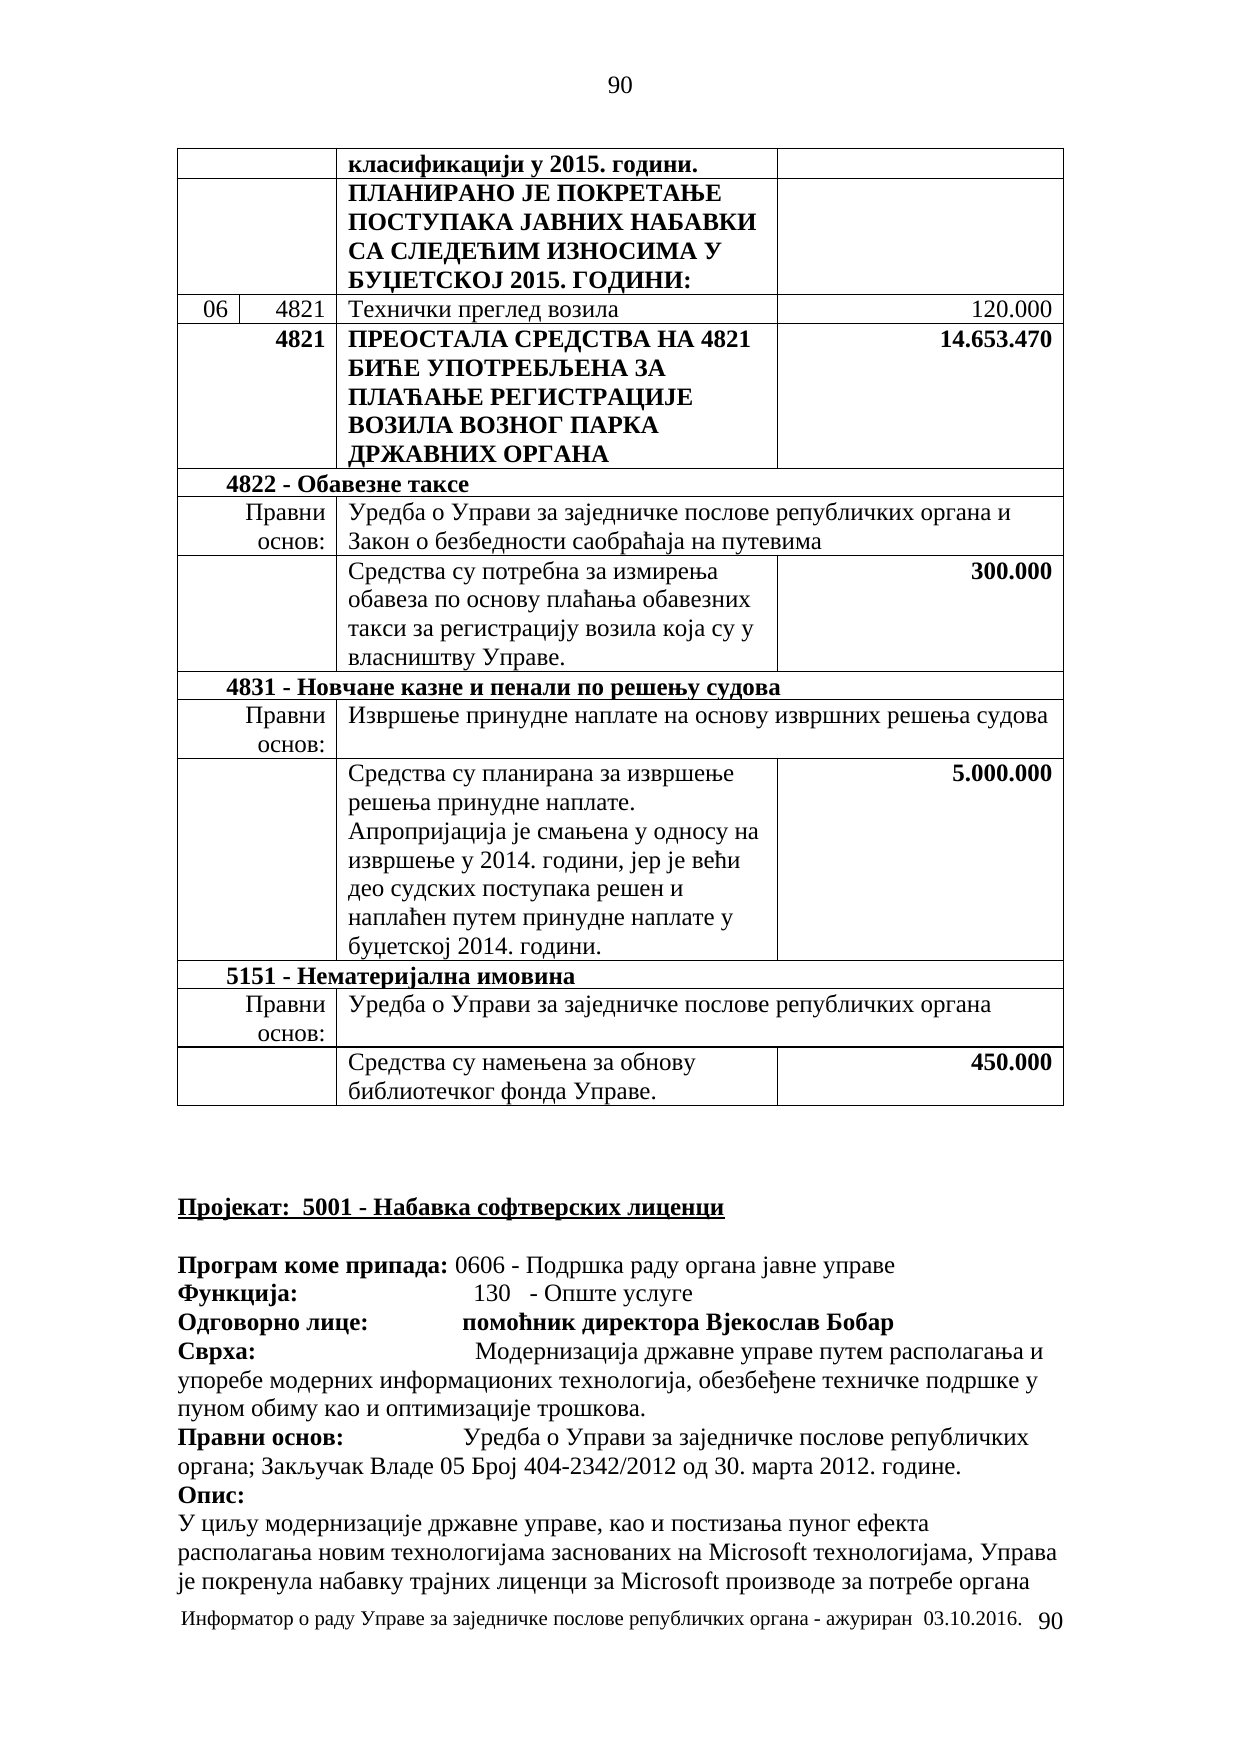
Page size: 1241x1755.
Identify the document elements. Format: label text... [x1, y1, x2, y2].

table_cell 06 [178, 295, 239, 323]
table_cell Извршење принудне наплате на основу извршних решења судова [337, 700, 1063, 757]
table_cell класификацији у 2015. години. [337, 149, 777, 177]
table_cell Средства су потребна за измирења обавеза по основу плаћања обавезних такси за регистрацију возила која су у власништву Управе. [337, 556, 777, 671]
text Програм коме припада: 0606 - Подршка раду органа јавне управе Функција: 130 - Опште услуге Одговорно лице: помоћник директора Вјекослав Бобар Сврха: Модернизација државне управе путем располагања и упоребе модерних информационих технологија, обезбеђене техничке подршке у пуном обиму као и оптимизације трошкова. Правни основ: Уредба о Управи за заједничке послове републичких органа; Закључак Владе 05 Број 404-2342/2012 од 30. марта 2012. године. Опис: [177, 1221, 1063, 1508]
table_cell [178, 179, 336, 293]
table_cell [178, 149, 336, 177]
table_cell [778, 149, 1063, 177]
table_cell [178, 759, 336, 960]
table_cell 4821 [178, 324, 336, 468]
table_cell [778, 179, 1063, 293]
table_cell 14.653.470 [778, 324, 1063, 468]
text Пројекат: 5001 - Набавка софтверских лиценци [177, 1163, 1063, 1221]
table_cell 5.000.000 [778, 759, 1063, 960]
table_cell Технички преглед возила [337, 295, 777, 323]
table_cell Уредба о Управи за заједничке послове републичких органа [337, 989, 1063, 1046]
table_cell 450.000 [778, 1048, 1063, 1105]
table_cell Уредба о Управи за заједничке послове републичких органа и Закон о безбедности саобраћаја на путевима [337, 497, 1063, 555]
table_cell 4831 - Новчане казне и пенали по решењу судова [178, 672, 1063, 699]
table_cell Средства су планирана за извршење решења принудне наплате. Апропријација је смањена у односу на извршење у 2014. години, јер је већи део судских поступака решен и наплаћен путем принудне наплате у буџетској 2014. години. [337, 759, 777, 960]
table_cell Правни основ: [178, 700, 336, 757]
text У циљу модернизације државне управе, као и постизања пуног ефекта располагања новим технологијама заснованих на Microsoft технологијама, Управа је покренула набавку трајних лиценци за Microsoft производе за потребе органа [177, 1508, 1063, 1595]
table_cell 300.000 [778, 556, 1063, 671]
table_cell [178, 556, 336, 671]
table_cell Средства су намењена за обнову библиотечког фонда Управе. [337, 1048, 777, 1105]
table_cell 4822 - Обавезне таксе [178, 469, 1063, 496]
table_cell [178, 1048, 336, 1105]
table_cell 5151 - Нематеријална имовина [178, 961, 1063, 988]
table_cell Правни основ: [178, 989, 336, 1046]
table_cell 4821 [240, 295, 336, 323]
table_cell Правни основ: [178, 497, 336, 555]
table_cell ПЛАНИРАНО ЈЕ ПОКРЕТАЊЕ ПОСТУПАКА ЈАВНИХ НАБАВКИ СА СЛЕДЕЋИМ ИЗНОСИМА У БУЏЕТСКОЈ 2015. ГОДИНИ: [337, 179, 777, 293]
table_cell 120.000 [778, 295, 1063, 323]
table_cell ПРЕОСТАЛА СРЕДСТВА НА 4821 БИЋЕ УПОТРЕБЉЕНА ЗА ПЛАЋАЊЕ РЕГИСТРАЦИЈЕ ВОЗИЛА ВОЗНОГ ПАРКА ДРЖАВНИХ ОРГАНА [337, 324, 777, 468]
